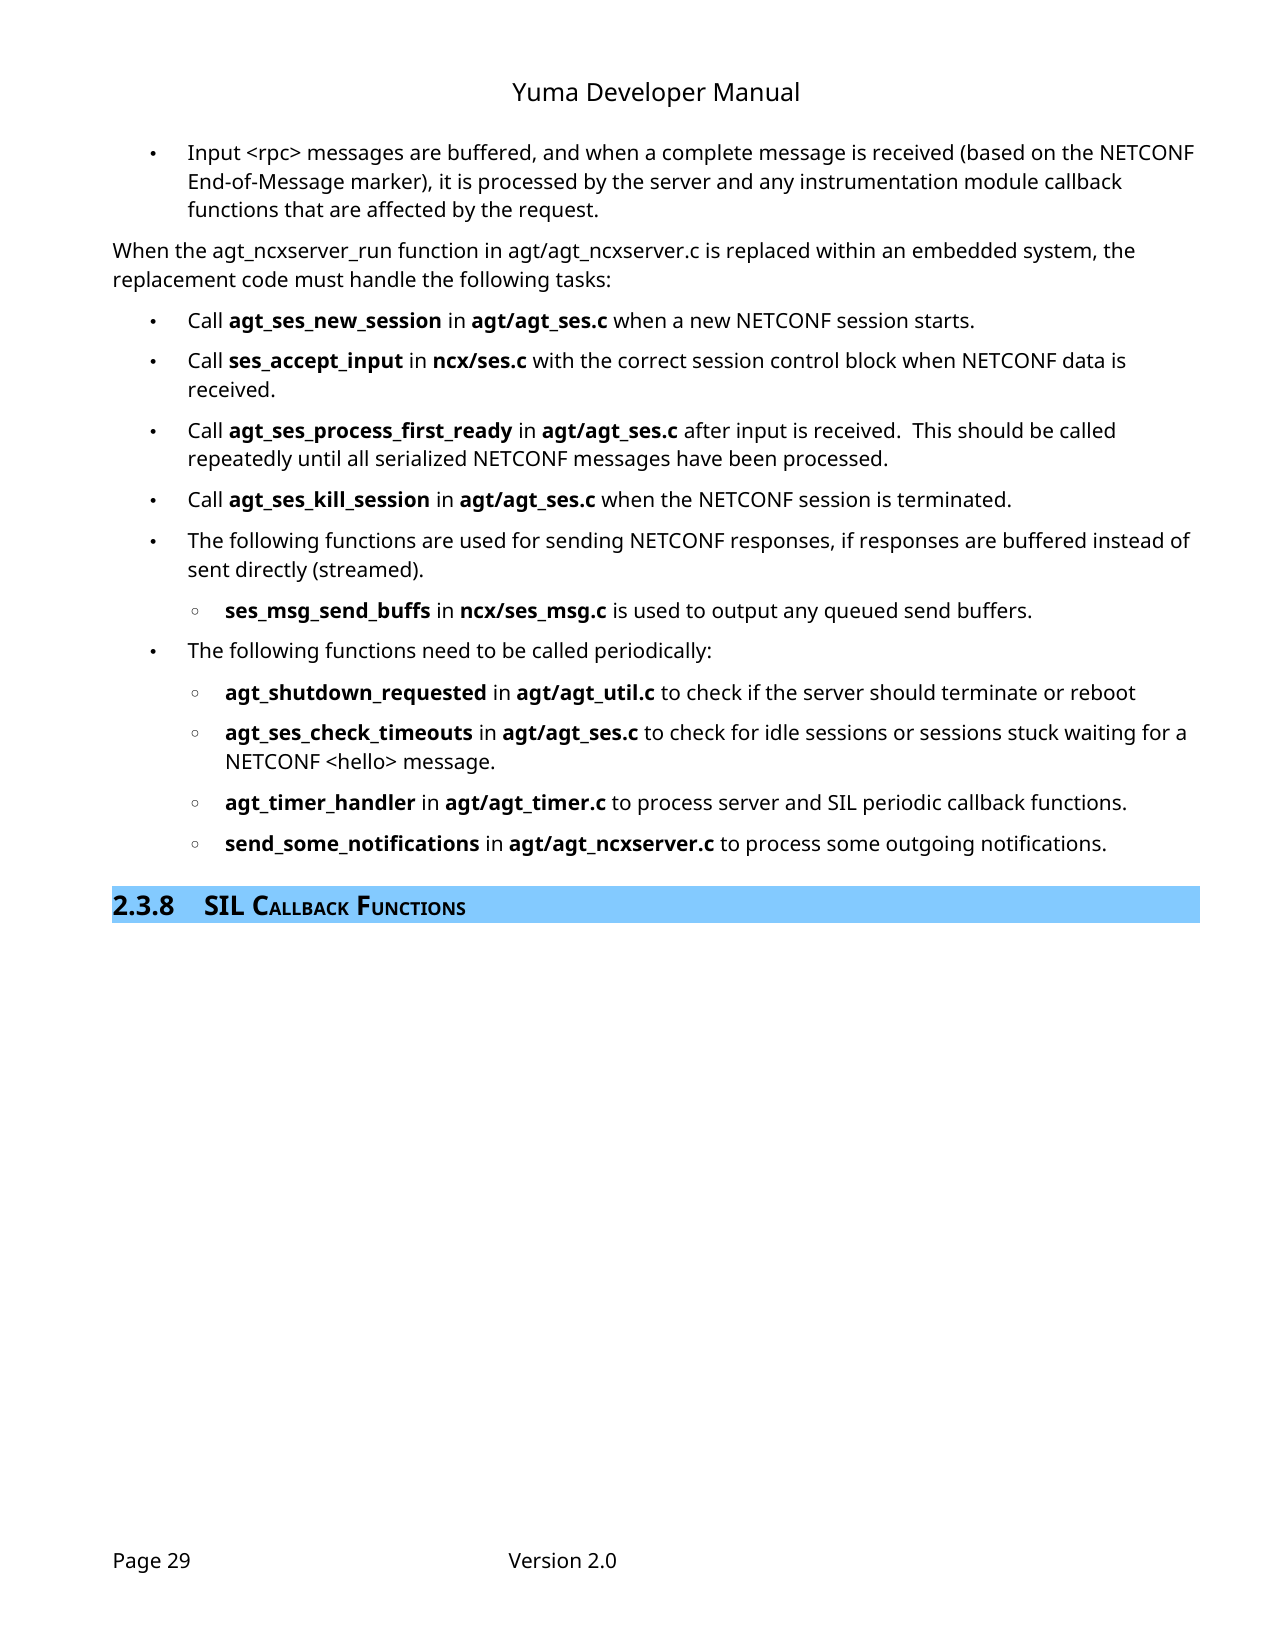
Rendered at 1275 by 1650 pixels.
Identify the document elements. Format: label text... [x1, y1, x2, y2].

list ses_msg_send_buffs in ncx/ses_msg.c is used to output any queued send buffers. [187, 596, 1200, 624]
list Call ses_accept_input in ncx/ses.c with the correct session control block when NETCONF data is received. [150, 347, 1200, 403]
list agt_shutdown_requested in agt/agt_util.c to check if the server should terminate or reboot [187, 678, 1200, 706]
list Input <rpc> messages are buffered, and when a complete message is received (based on the NETCONF End-of-Message marker), it is processed by the server and any instrumentation module callback functions that are affected by the request. [150, 138, 1200, 224]
list Call agt_ses_new_session in agt/agt_ses.c when a new NETCONF session starts. [150, 306, 1200, 334]
list The following functions are used for sending NETCONF responses, if responses are buffered instead of sent directly (streamed). [150, 526, 1200, 583]
list Call agt_ses_process_first_ready in agt/agt_ses.c after input is received. This should be called repeatedly until all serialized NETCONF messages have been processed. [150, 416, 1200, 473]
subtitle SIL Callback Functions [112, 886, 1200, 923]
list agt_ses_check_timeouts in agt/agt_ses.c to check for idle sessions or sessions stuck waiting for a NETCONF <hello> message. [187, 718, 1200, 775]
list The following functions need to be called periodically: [150, 637, 1200, 665]
list agt_timer_handler in agt/agt_timer.c to process server and SIL periodic callback functions. [187, 788, 1200, 816]
list send_some_notifications in agt/agt_ncxserver.c to process some outgoing notifications. [187, 829, 1200, 857]
list Call agt_ses_kill_session in agt/agt_ses.c when the NETCONF session is terminated. [150, 485, 1200, 514]
text When the agt_ncxserver_run function in agt/agt_ncxserver.c is replaced within an embedded system, the replacement code must handle the following tasks: [112, 236, 1200, 293]
